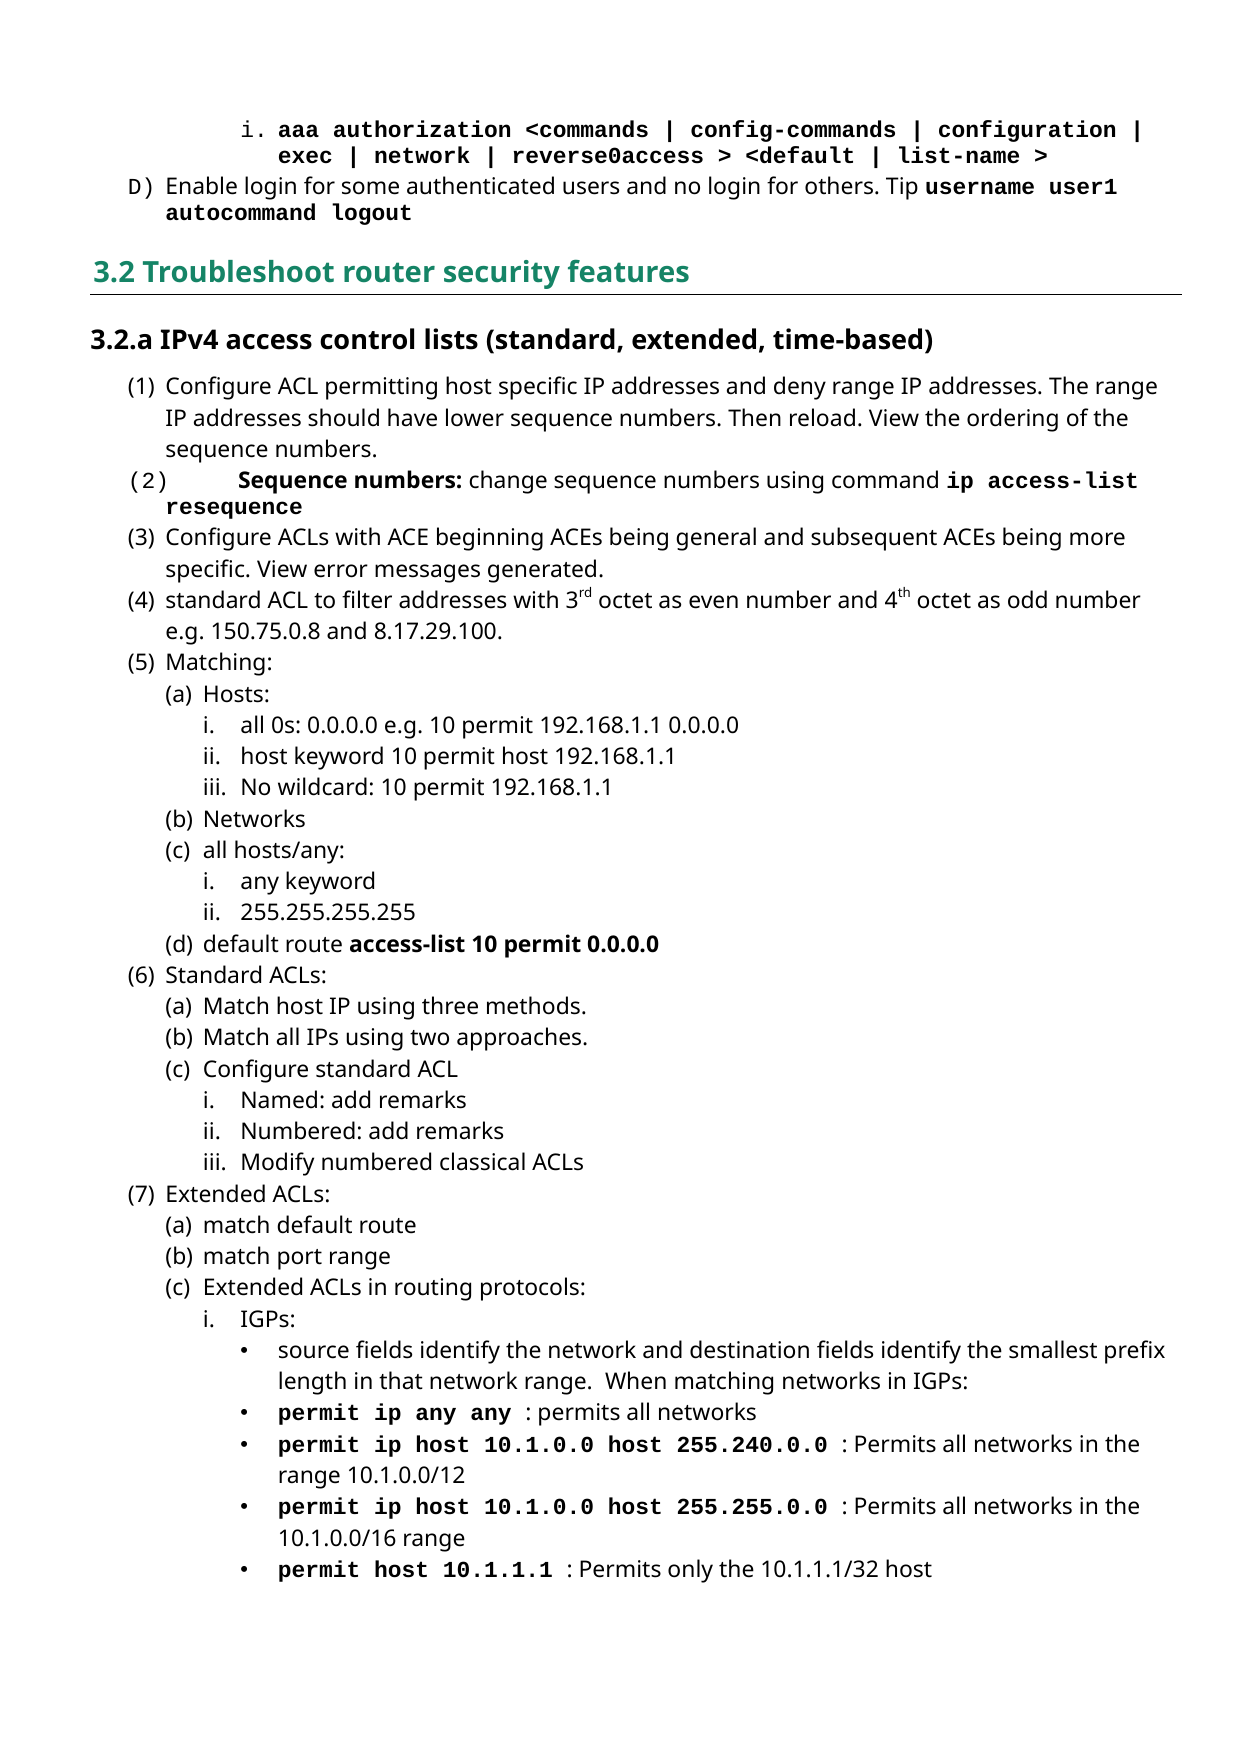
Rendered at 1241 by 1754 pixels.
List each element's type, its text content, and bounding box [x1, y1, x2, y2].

list Configure standard ACL [165, 1052, 1182, 1084]
list Hosts: [165, 677, 1182, 709]
list Configure ACL permitting host specific IP addresses and deny range IP addresses. The range IP addresses should have lower sequence numbers. Then reload. View the ordering of the sequence numbers. [128, 370, 1182, 464]
list all hosts/any: [165, 834, 1182, 865]
list permit ip any any : permits all networks [240, 1396, 1182, 1428]
list all 0s: 0.0.0.0 e.g. 10 permit 192.168.1.1 0.0.0.0 [203, 709, 1182, 740]
list source fields identify the network and destination fields identify the smallest prefix length in that network range. When matching networks in IGPs: [240, 1334, 1182, 1396]
list host keyword 10 permit host 192.168.1.1 [203, 740, 1182, 771]
list permit ip host 10.1.0.0 host 255.240.0.0 : Permits all networks in the range 10.1.0.0/12 [240, 1428, 1182, 1490]
list Standard ACLs: [128, 959, 1182, 990]
list standard ACL to filter addresses with 3rd octet as even number and 4th octet as odd number e.g. 150.75.0.8 and 8.17.29.100. [128, 584, 1182, 646]
subtitle 3.2.a IPv4 access control lists (standard, extended, time-based) [90, 321, 1182, 358]
list permit host 10.1.1.1 : Permits only the 10.1.1.1/32 host [240, 1553, 1182, 1584]
list Modify numbered classical ACLs [203, 1146, 1182, 1177]
list match port range [165, 1240, 1182, 1271]
list Extended ACLs in routing protocols: [165, 1271, 1182, 1302]
list permit ip host 10.1.0.0 host 255.255.0.0 : Permits all networks in the 10.1.0.0/16 range [240, 1490, 1182, 1553]
list Configure ACLs with ACE beginning ACEs being general and subsequent ACEs being more specific. View error messages generated. [128, 521, 1182, 584]
list Enable login for some authenticated users and no login for others. Tip username user1 autocommand logout [128, 170, 1182, 227]
list any keyword [203, 865, 1182, 896]
list Match all IPs using two approaches. [165, 1021, 1182, 1052]
list Named: add remarks [203, 1084, 1182, 1115]
list Networks [165, 802, 1182, 834]
list aaa authorization <commands | config-commands | configuration | exec | network | reverse0access > <default | list-name > [240, 118, 1182, 170]
list Extended ACLs: [128, 1177, 1182, 1209]
list Match host IP using three methods. [165, 990, 1182, 1021]
subtitle 3.2 Troubleshoot router security features [90, 248, 1182, 294]
list No wildcard: 10 permit 192.168.1.1 [203, 771, 1182, 802]
list match default route [165, 1209, 1182, 1240]
list IGPs: [203, 1302, 1182, 1334]
list Numbered: add remarks [203, 1115, 1182, 1146]
list default route access-list 10 permit 0.0.0.0 [165, 927, 1182, 959]
list 255.255.255.255 [203, 896, 1182, 927]
list Matching: [128, 646, 1182, 677]
list Sequence numbers: change sequence numbers using command ip access-list resequence [128, 464, 1182, 521]
